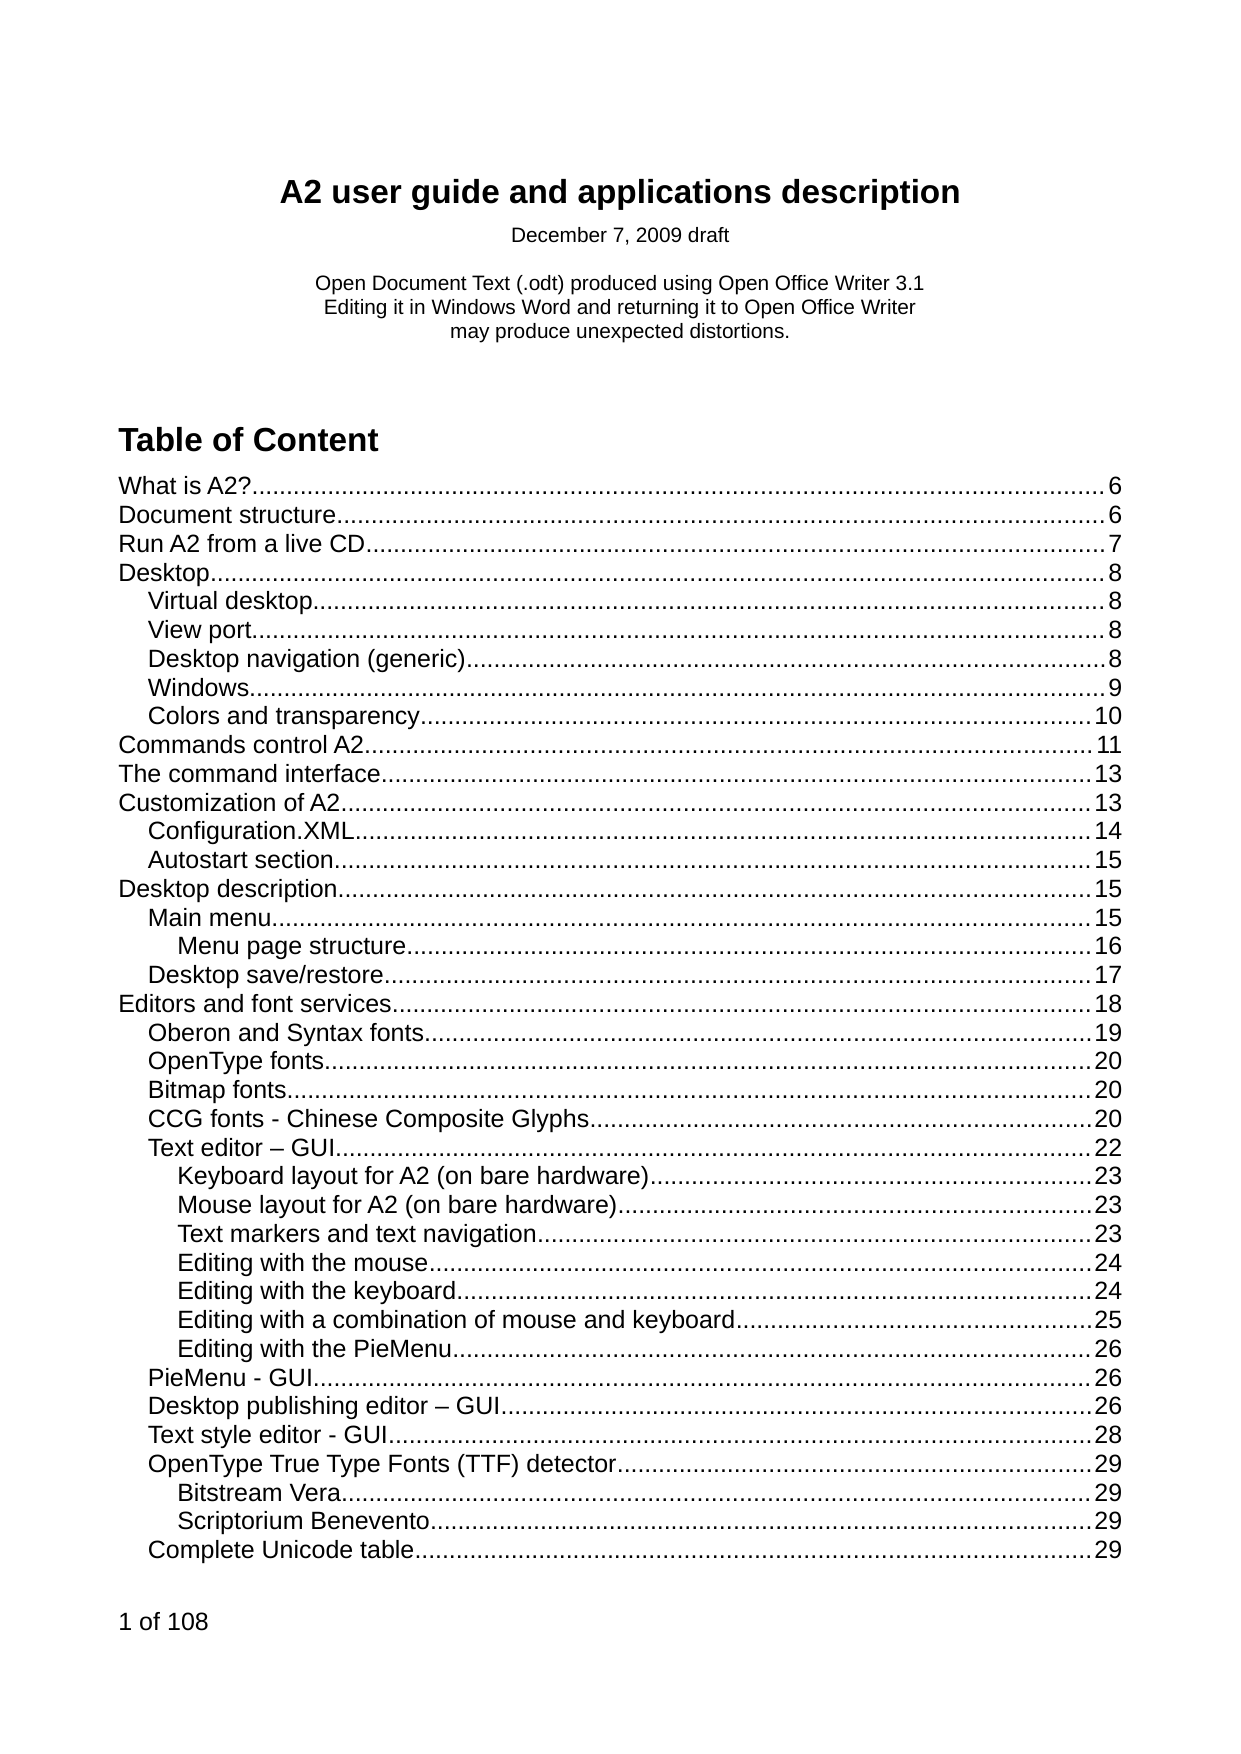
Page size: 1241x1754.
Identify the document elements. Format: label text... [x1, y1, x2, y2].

text Commands control A2 11 [118, 730, 1122, 759]
text View port 8 [148, 615, 1122, 644]
text Run A2 from a live CD 7 [118, 529, 1122, 557]
text Desktop save/restore 17 [148, 960, 1122, 989]
text Editing with the keyboard 24 [177, 1276, 1122, 1305]
text OpenType True Type Fonts (TTF) detector 29 [148, 1449, 1122, 1477]
text Text markers and text navigation 23 [177, 1219, 1122, 1247]
text Bitmap fonts 20 [148, 1075, 1122, 1104]
text Editing with the mouse 24 [177, 1247, 1122, 1276]
subtitle Table of Content [118, 420, 1122, 459]
text Editing it in Windows Word and returning it to Open Office Writer [118, 295, 1122, 319]
subtitle A2 user guide and applications description [118, 172, 1122, 210]
text The command interface 13 [118, 759, 1122, 787]
text Editing with a combination of mouse and keyboard 25 [177, 1305, 1122, 1334]
text Windows 9 [148, 672, 1122, 701]
text Oberon and Syntax fonts 19 [148, 1017, 1122, 1046]
text Document structure 6 [118, 500, 1122, 529]
text Main menu 15 [148, 902, 1122, 931]
text Configuration.XML 14 [148, 816, 1122, 845]
text Mouse layout for A2 (on bare hardware) 23 [177, 1190, 1122, 1219]
text Customization of A2 13 [118, 787, 1122, 816]
text OpenType fonts 20 [148, 1046, 1122, 1075]
text Desktop 8 [118, 557, 1122, 586]
text Autostart section 15 [148, 845, 1122, 874]
text What is A2? 6 [118, 471, 1122, 500]
text Desktop description 15 [118, 874, 1122, 902]
text Text style editor - GUI 28 [148, 1420, 1122, 1449]
text Desktop navigation (generic) 8 [148, 644, 1122, 672]
text Keyboard layout for A2 (on bare hardware) 23 [177, 1161, 1122, 1190]
text Bitstream Vera 29 [177, 1477, 1122, 1506]
text Editors and font services 18 [118, 989, 1122, 1017]
text Text editor – GUI 22 [148, 1132, 1122, 1161]
text Scriptorium Benevento 29 [177, 1506, 1122, 1535]
text CCG fonts - Chinese Composite Glyphs 20 [148, 1104, 1122, 1132]
text may produce unexpected distortions. [118, 319, 1122, 343]
text Colors and transparency 10 [148, 701, 1122, 730]
text Editing with the PieMenu 26 [177, 1334, 1122, 1362]
text Desktop publishing editor – GUI 26 [148, 1391, 1122, 1420]
text Menu page structure 16 [177, 931, 1122, 960]
text Open Document Text (.odt) produced using Open Office Writer 3.1 [118, 271, 1122, 295]
text Complete Unicode table 29 [148, 1535, 1122, 1564]
text Virtual desktop 8 [148, 586, 1122, 615]
text PieMenu - GUI 26 [148, 1362, 1122, 1391]
text December 7, 2009 draft [118, 223, 1122, 247]
